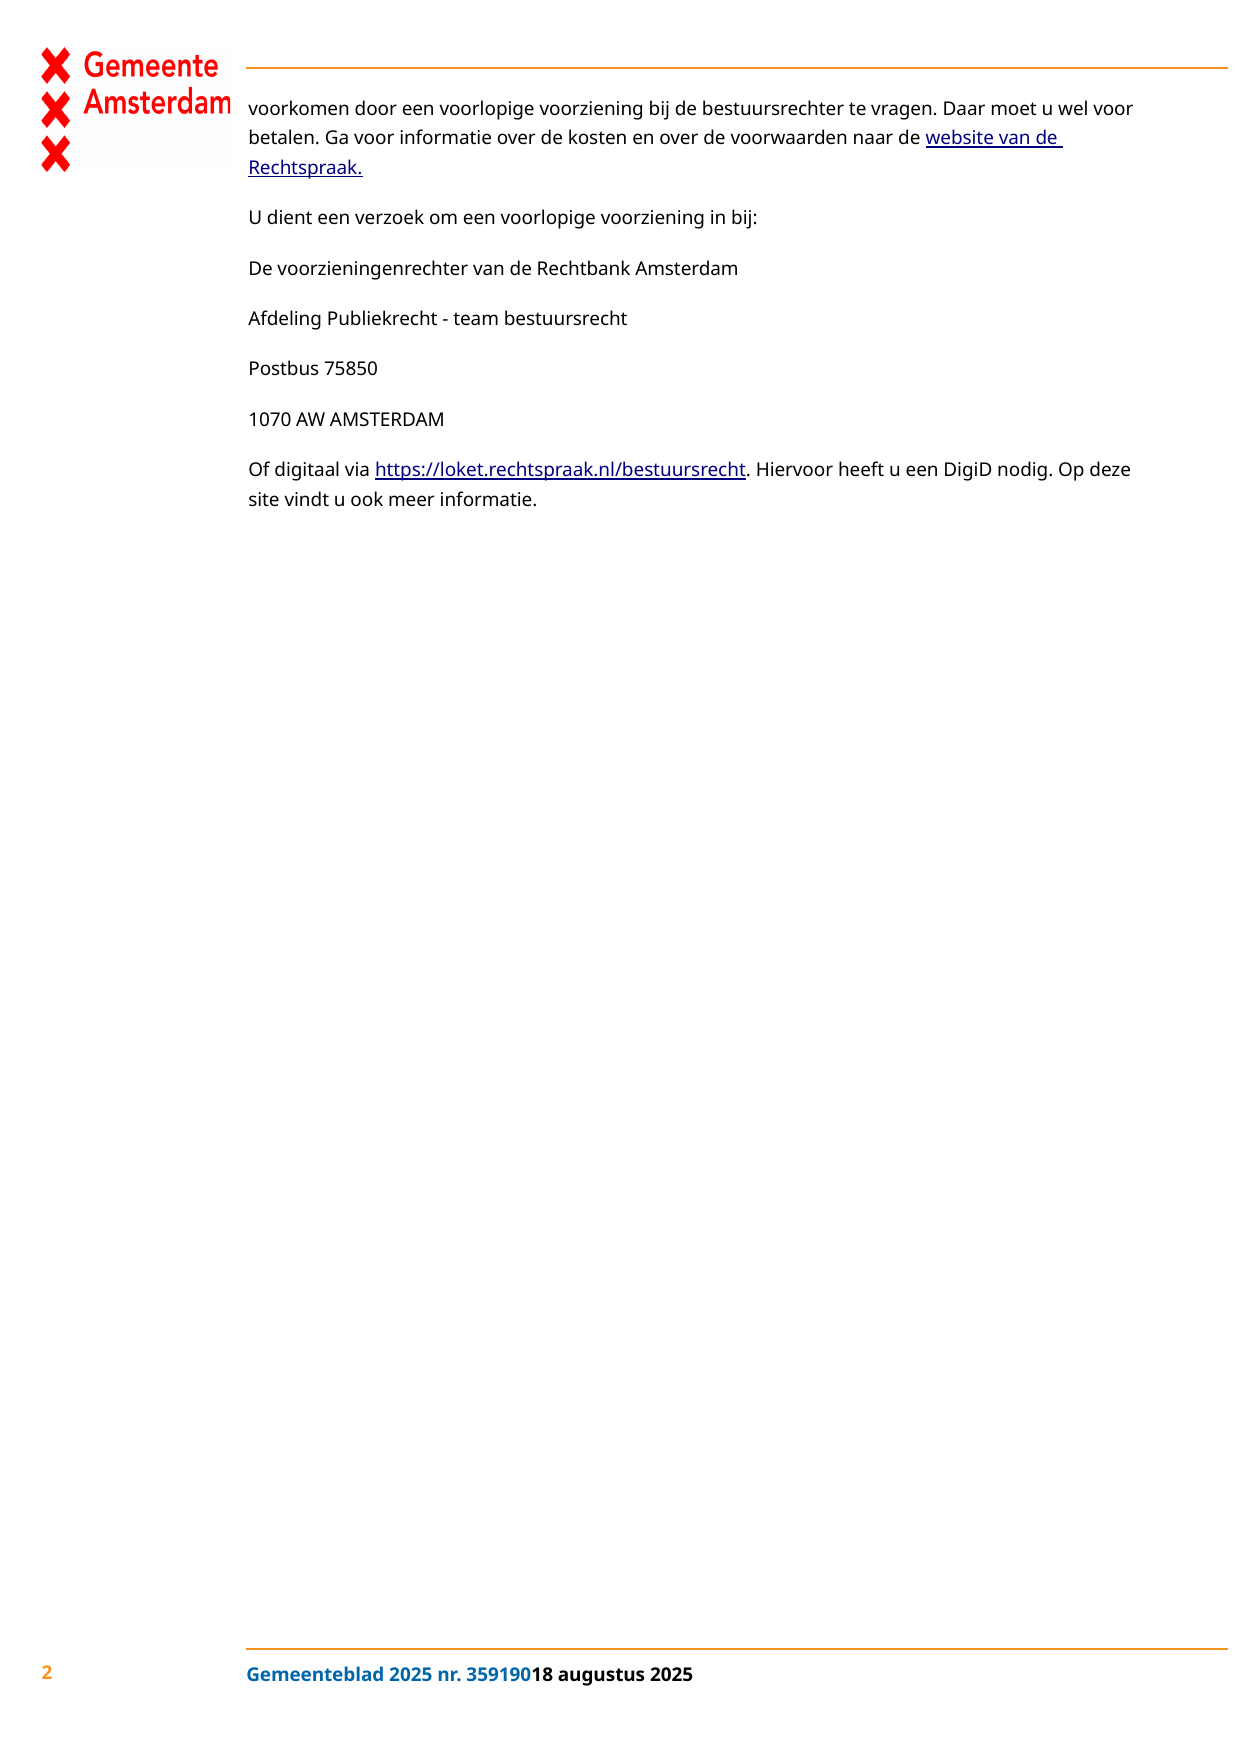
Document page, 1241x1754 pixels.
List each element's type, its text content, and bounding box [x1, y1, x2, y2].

text Afdeling Publiekrecht - team bestuursrecht [248, 305, 1152, 331]
text U dient een verzoek om een voorlopige voorziening in bij: [248, 204, 1152, 230]
text Postbus 75850 [248, 356, 1152, 381]
text Of digitaal via https://loket.rechtspraak.nl/bestuursrecht. Hiervoor heeft u een DigiD nodig. Op deze site vindt u ook meer informatie. [248, 456, 1152, 512]
text De voorzieningenrechter van de Rechtbank Amsterdam [248, 255, 1152, 281]
picture [41, 47, 231, 172]
text 1070 AW AMSTERDAM [248, 406, 1152, 432]
text voorkomen door een voorlopige voorziening bij de bestuursrechter te vragen. Daar moet u wel voor betalen. Ga voor informatie over de kosten en over de voorwaarden naar de website van de Rechtspraak. [248, 95, 1152, 180]
